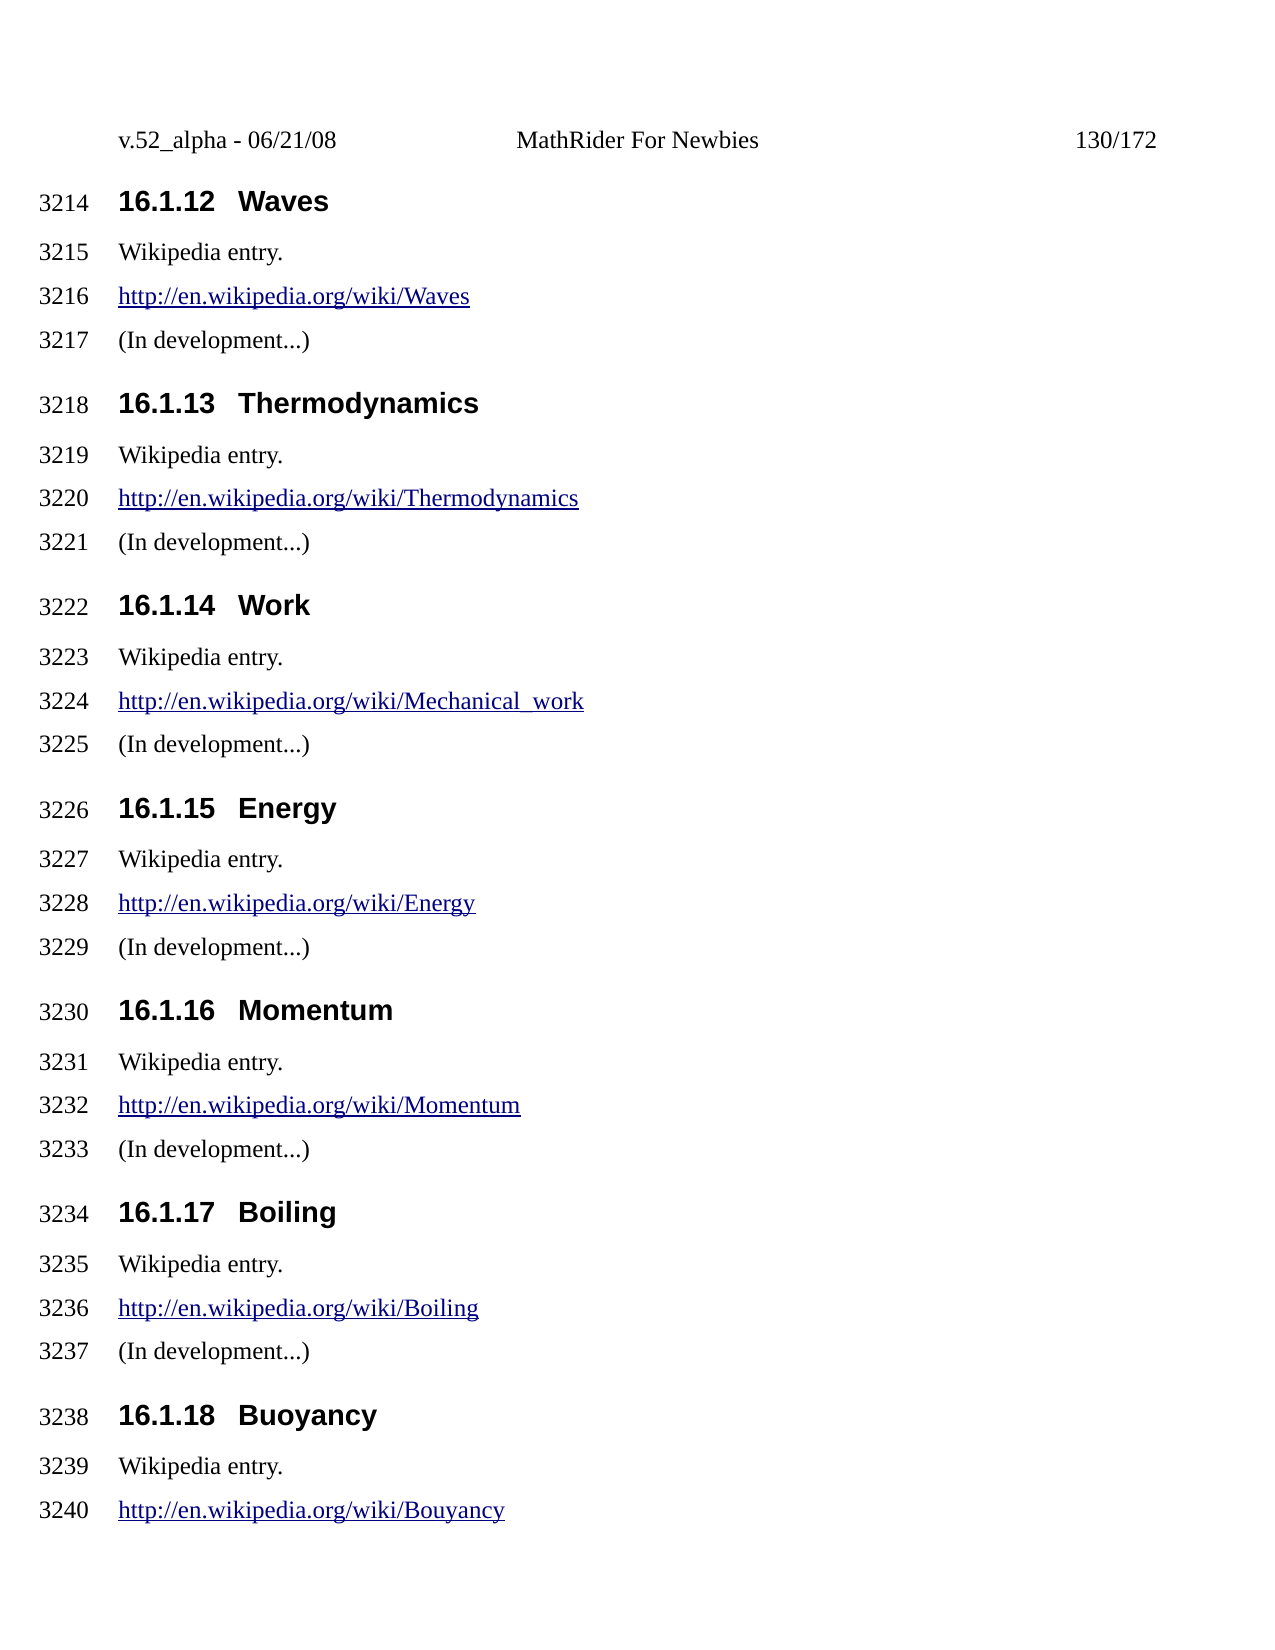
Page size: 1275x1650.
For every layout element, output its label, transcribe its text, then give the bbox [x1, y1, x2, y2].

subtitle Energy [118, 791, 1157, 824]
text (In development...) [118, 527, 1157, 556]
text Wikipedia entry. [118, 440, 1157, 468]
subtitle Boiling [118, 1195, 1157, 1229]
text http://en.wikipedia.org/wiki/Boiling [118, 1293, 1157, 1321]
text Wikipedia entry. [118, 1047, 1157, 1075]
subtitle Work [118, 588, 1157, 622]
text Wikipedia entry. [118, 1249, 1157, 1278]
subtitle Buoyancy [118, 1398, 1157, 1431]
text Wikipedia entry. [118, 237, 1157, 266]
text Wikipedia entry. [118, 844, 1157, 873]
text http://en.wikipedia.org/wiki/Momentum [118, 1090, 1157, 1119]
text (In development...) [118, 325, 1157, 354]
text (In development...) [118, 1336, 1157, 1365]
text (In development...) [118, 1134, 1157, 1163]
text (In development...) [118, 932, 1157, 961]
text http://en.wikipedia.org/wiki/Mechanical_work [118, 686, 1157, 714]
subtitle Thermodynamics [118, 386, 1157, 420]
subtitle Waves [118, 184, 1157, 217]
text (In development...) [118, 729, 1157, 758]
text http://en.wikipedia.org/wiki/Energy [118, 888, 1157, 917]
text Wikipedia entry. [118, 1451, 1157, 1480]
text Wikipedia entry. [118, 642, 1157, 671]
subtitle Momentum [118, 993, 1157, 1027]
text http://en.wikipedia.org/wiki/Bouyancy [118, 1495, 1157, 1524]
text http://en.wikipedia.org/wiki/Thermodynamics [118, 483, 1157, 512]
text http://en.wikipedia.org/wiki/Waves [118, 281, 1157, 310]
